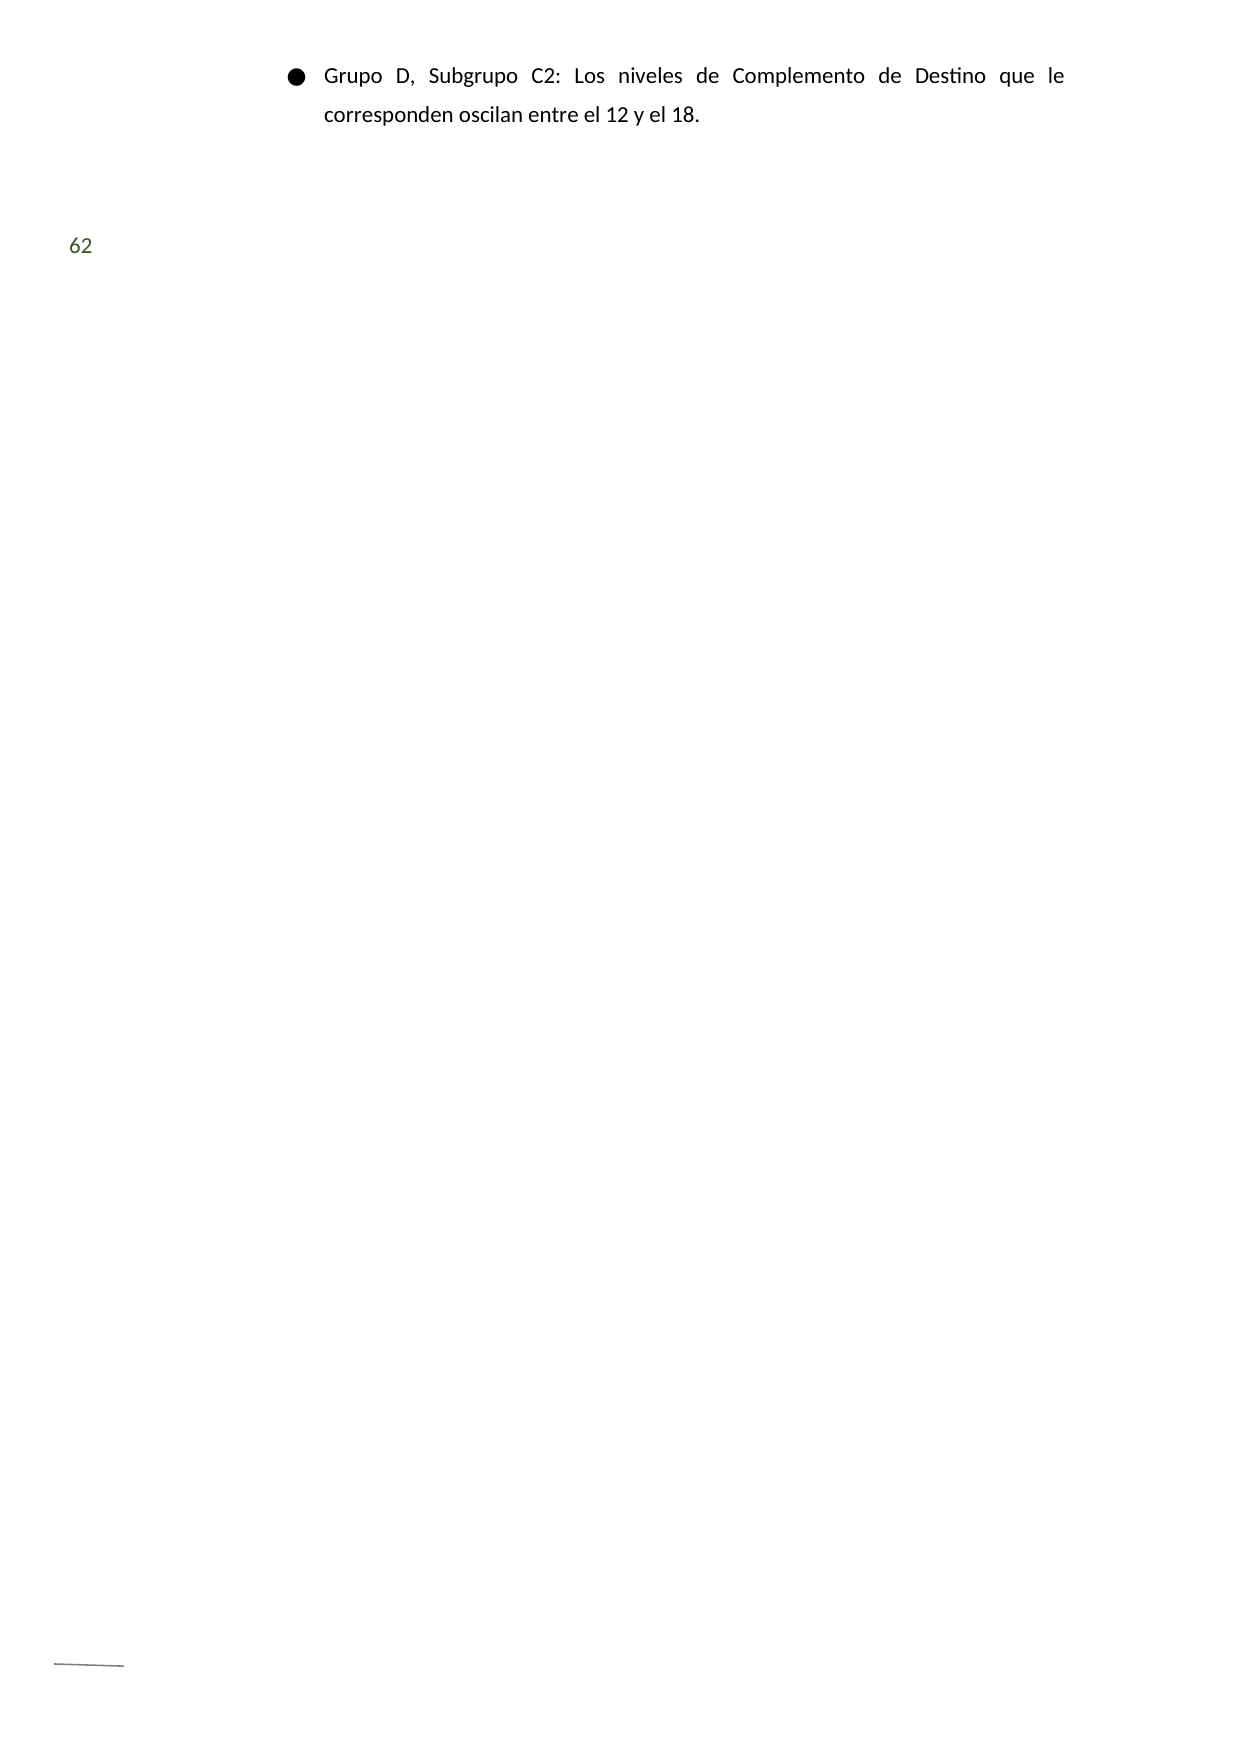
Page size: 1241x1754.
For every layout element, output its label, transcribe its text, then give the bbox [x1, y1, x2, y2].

text 62 [69, 233, 1066, 259]
list Grupo D, Subgrupo C2: Los niveles de Complemento de Destino que le corresponden oscilan entre el 12 y el 18. [286, 50, 1066, 128]
